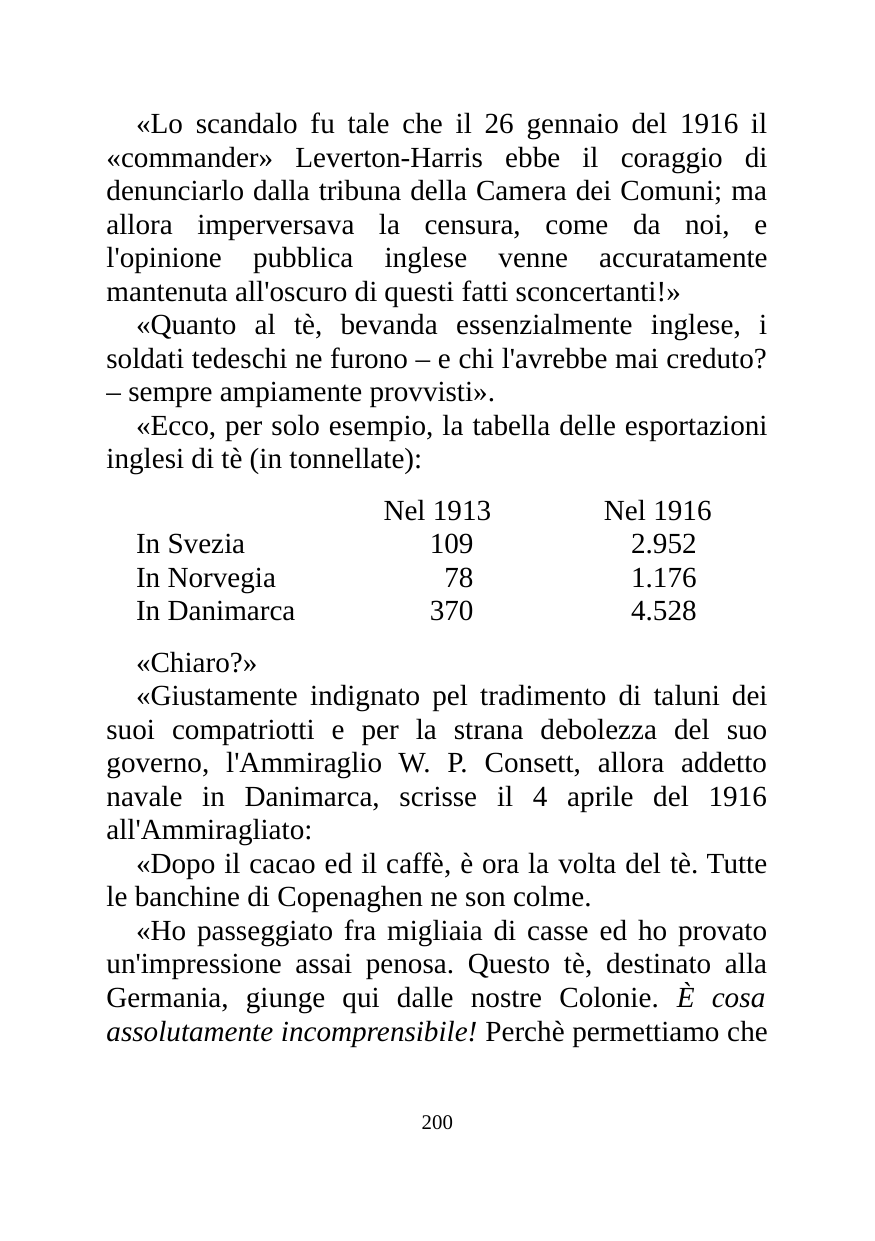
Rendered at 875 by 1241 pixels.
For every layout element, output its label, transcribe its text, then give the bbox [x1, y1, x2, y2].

table_cell In Norvegia [106, 560, 327, 593]
table_cell 4.528 [547, 594, 768, 627]
text «Dopo il cacao ed il caffè, è ora la volta del tè. Tutte le banchine di Copenaghen ne son colme. [106, 846, 768, 913]
table_cell 370 [327, 594, 547, 627]
table_cell 2.952 [547, 526, 768, 560]
table_cell In Svezia [106, 526, 327, 560]
table_header Nel 1913 [327, 493, 547, 526]
table_cell 1.176 [547, 560, 768, 593]
text «Ho passeggiato fra migliaia di casse ed ho provato un'impressione assai penosa. Questo tè, destinato alla Germania, giunge qui dalle nostre Colonie. È cosa assolutamente incomprensibile! Perchè permettiamo che [106, 913, 768, 1047]
text «Ecco, per solo esempio, la tabella delle esportazioni inglesi di tè (in tonnellate): [106, 408, 768, 475]
text «Chiaro?» [106, 645, 768, 678]
table_cell 109 [327, 526, 547, 560]
text «Quanto al tè, bevanda essenzialmente inglese, i soldati tedeschi ne furono – e chi l'avrebbe mai creduto? – sempre ampiamente provvisti». [106, 307, 768, 408]
text «Lo scandalo fu tale che il 26 gennaio del 1916 il «commander» Leverton-Harris ebbe il coraggio di denunciarlo dalla tribuna della Camera dei Comuni; ma allora imperversava la censura, come da noi, e l'opinione pubblica inglese venne accuratamente mantenuta all'oscuro di questi fatti sconcertanti!» [106, 106, 768, 307]
table_cell In Danimarca [106, 594, 327, 627]
table_cell 78 [327, 560, 547, 593]
table_header [106, 493, 327, 526]
text «Giustamente indignato pel tradimento di taluni dei suoi compatriotti e per la strana debolezza del suo governo, l'Ammiraglio W. P. Consett, allora addetto navale in Danimarca, scrisse il 4 aprile del 1916 all'Ammiragliato: [106, 678, 768, 846]
table_header Nel 1916 [547, 493, 768, 526]
